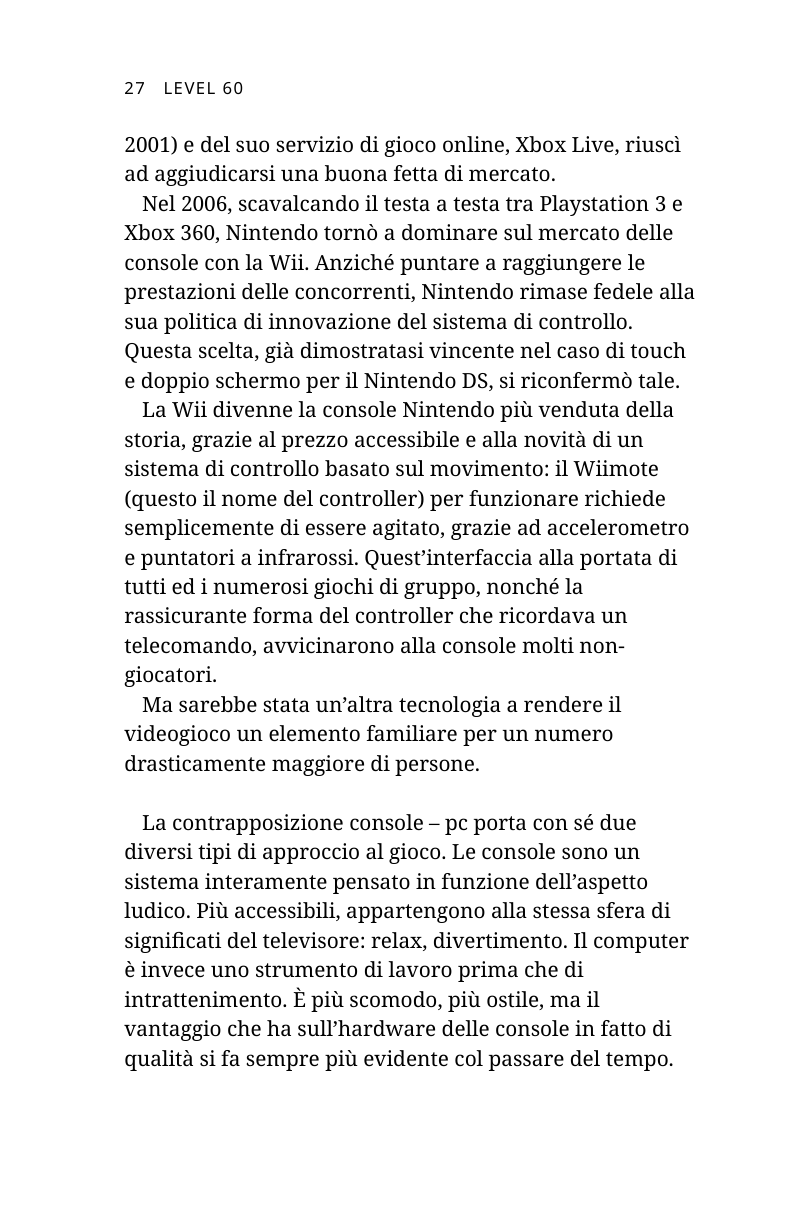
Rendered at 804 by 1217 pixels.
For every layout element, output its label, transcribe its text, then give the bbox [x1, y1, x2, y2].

text Ma sarebbe stata un’altra tecnologia a rendere il videogioco un elemento familiare per un numero drasticamente maggiore di persone. [124, 689, 697, 777]
text La contrapposizione console – pc porta con sé due diversi tipi di approccio al gioco. Le console sono un sistema interamente pensato in funzione dell’aspetto ludico. Più accessibili, appartengono alla stessa sfera di significati del televisore: relax, divertimento. Il computer è invece uno strumento di lavoro prima che di intrattenimento. È più scomodo, più ostile, ma il vantaggio che ha sull’hardware delle console in fatto di qualità si fa sempre più evidente col passare del tempo. [124, 807, 697, 1072]
text Nel 2006, scavalcando il testa a testa tra Playstation 3 e Xbox 360, Nintendo tornò a dominare sul mercato delle console con la Wii. Anziché puntare a raggiungere le prestazioni delle concorrenti, Nintendo rimase fedele alla sua politica di innovazione del sistema di controllo. Questa scelta, già dimostratasi vincente nel caso di touch e doppio schermo per il Nintendo DS, si riconfermò tale. [124, 188, 697, 394]
text La Wii divenne la console Nintendo più venduta della storia, grazie al prezzo accessibile e alla novità di un sistema di controllo basato sul movimento: il Wiimote (questo il nome del controller) per funzionare richiede semplicemente di essere agitato, grazie ad accelerometro e puntatori a infrarossi. Quest’interfaccia alla portata di tutti ed i numerosi giochi di gruppo, nonché la rassicurante forma del controller che ricordava un telecomando, avvicinarono alla console molti non-giocatori. [124, 394, 697, 689]
text 2001) e del suo servizio di gioco online, Xbox Live, riuscì ad aggiudicarsi una buona fetta di mercato. [124, 129, 697, 188]
